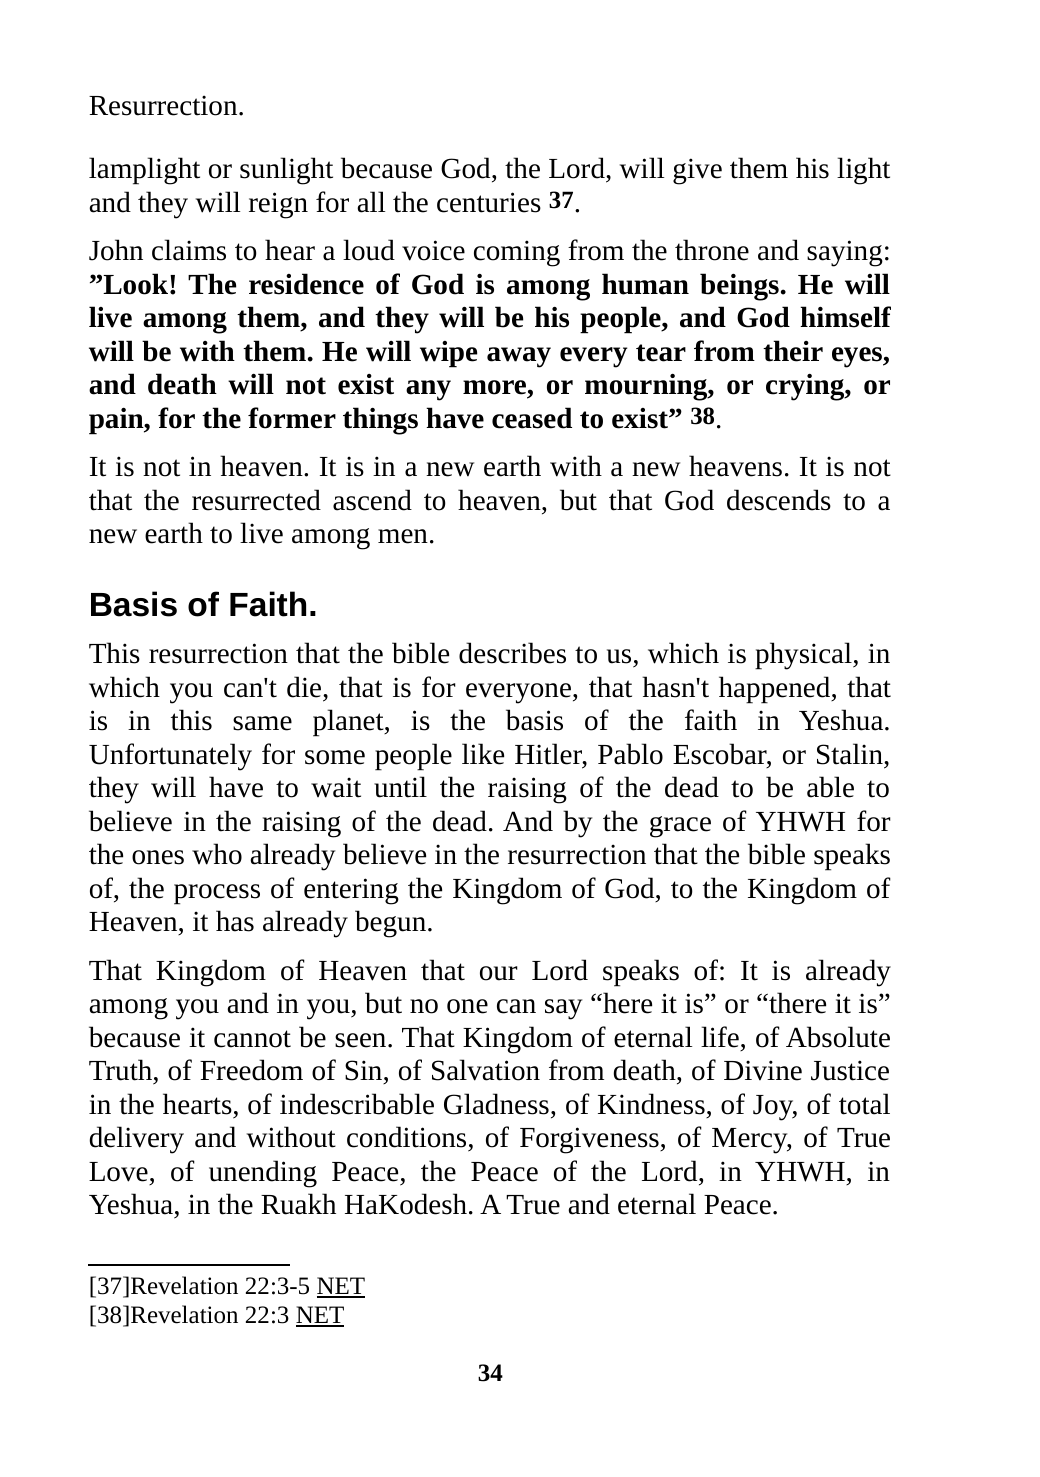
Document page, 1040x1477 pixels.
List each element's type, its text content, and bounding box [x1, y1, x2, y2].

text This resurrection that the bible describes to us, which is physical, in which you can't die, that is for everyone, that hasn't happened, that is in this same planet, is the basis of the faith in Yeshua. Unfortunately for some people like Hitler, Pablo Escobar, or Stalin, they will have to wait until the raising of the dead to be able to believe in the raising of the dead. And by the grace of YHWH for the ones who already believe in the resurrection that the bible speaks of, the process of entering the Kingdom of God, to the Kingdom of Heaven, it has already begun. [88, 636, 892, 938]
text Revelation 22:3-5 NET [88, 1271, 892, 1300]
text It is not in heaven. It is in a new earth with a new heavens. It is not that the resurrected ascend to heaven, but that God descends to a new earth to live among men. [88, 449, 892, 550]
subtitle Basis of Faith. [88, 585, 892, 624]
text John claims to hear a loud voice coming from the throne and saying: ”Look! The residence of God is among human beings. He will live among them, and they will be his people, and God himself will be with them. He will wipe away every tear from their eyes, and death will not exist any more, or mourning, or crying, or pain, for the former things have ceased to exist” . [88, 233, 892, 434]
text That Kingdom of Heaven that our Lord speaks of: It is already among you and in you, but no one can say “here it is” or “there it is” because it cannot be seen. That Kingdom of eternal life, of Absolute Truth, of Freedom of Sin, of Salvation from death, of Divine Justice in the hearts, of indescribable Gladness, of Kindness, of Joy, of total delivery and without conditions, of Forgiveness, of Mercy, of True Love, of unending Peace, the Peace of the Lord, in YHWH, in Yeshua, in the Ruakh HaKodesh. A True and eternal Peace. [88, 953, 892, 1221]
text lamplight or sunlight because God, the Lord, will give them his light and they will reign for all the centuries . [88, 152, 892, 219]
text Revelation 22:3 NET [88, 1300, 892, 1329]
